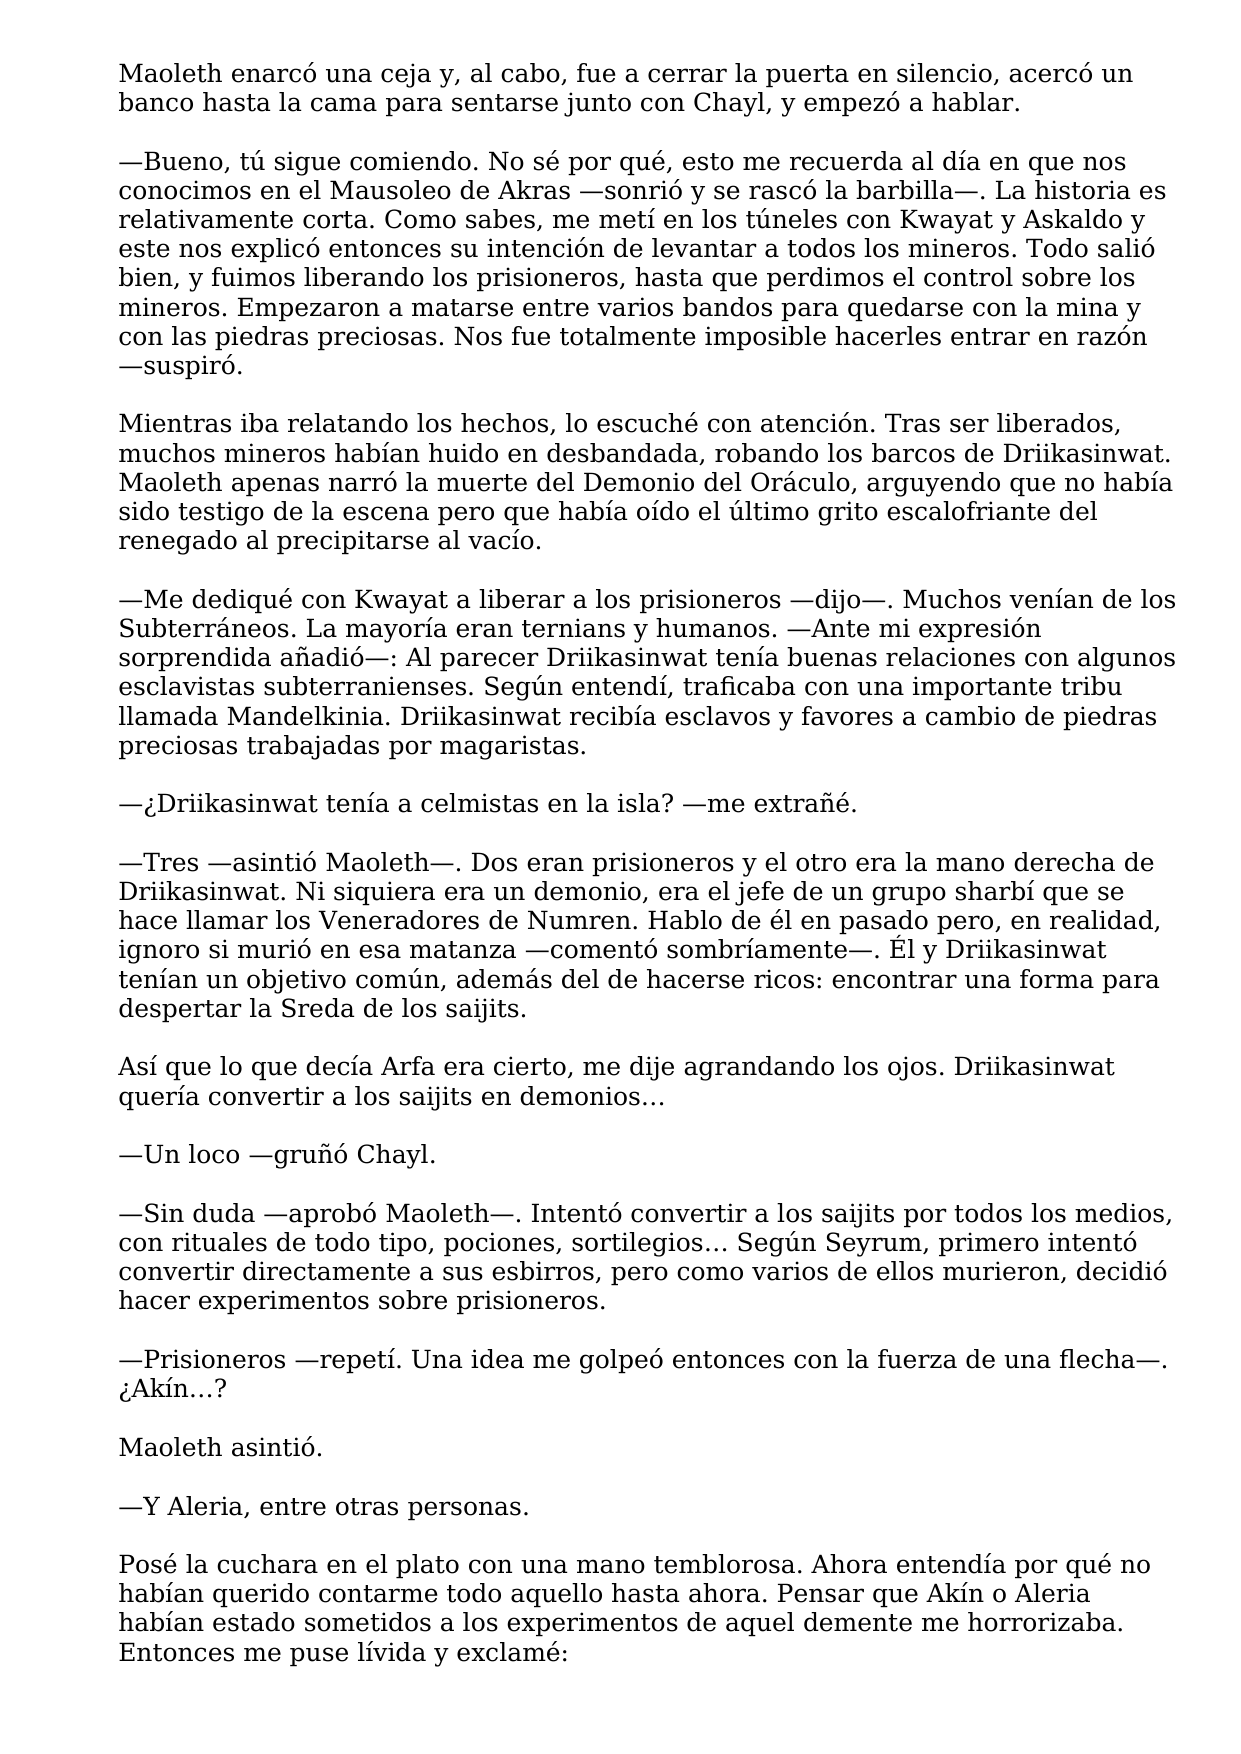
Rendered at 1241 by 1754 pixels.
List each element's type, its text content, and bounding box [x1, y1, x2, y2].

text Maoleth enarcó una ceja y, al cabo, fue a cerrar la puerta en silencio, acercó un banco hasta la cama para sentarse junto con Chayl, y empezó a hablar. [118, 59, 1181, 117]
text —Y Aleria, entre otras personas. [118, 1492, 1181, 1521]
text Así que lo que decía Arfa era cierto, me dije agrandando los ojos. Driikasinwat quería convertir a los saijits en demonios… [118, 1053, 1181, 1111]
text Posé la cuchara en el plato con una mano temblorosa. Ahora entendía por qué no habían querido contarme todo aquello hasta ahora. Pensar que Akín o Aleria habían estado sometidos a los experimentos de aquel demente me horrorizaba. Entonces me puse lívida y exclamé: [118, 1550, 1181, 1667]
text —Tres —asintió Maoleth—. Dos eran prisioneros y el otro era la mano derecha de Driikasinwat. Ni siquiera era un demonio, era el jefe de un grupo sharbí que se hace llamar los Veneradores de Numren. Hablo de él en pasado pero, en realidad, ignoro si murió en esa matanza —comentó sombríamente—. Él y Driikasinwat tenían un objetivo común, además del de hacerse ricos: encontrar una forma para despertar la Sreda de los saijits. [118, 848, 1181, 1023]
text —Me dediqué con Kwayat a liberar a los prisioneros —dijo—. Muchos venían de los Subterráneos. La mayoría eran ternians y humanos. —Ante mi expresión sorprendida añadió—: Al parecer Driikasinwat tenía buenas relaciones con algunos esclavistas subterranienses. Según entendí, traficaba con una importante tribu llamada Mandelkinia. Driikasinwat recibía esclavos y favores a cambio de piedras preciosas trabajadas por magaristas. [118, 585, 1181, 760]
text —Bueno, tú sigue comiendo. No sé por qué, esto me recuerda al día en que nos conocimos en el Mausoleo de Akras —sonrió y se rascó la barbilla—. La historia es relativamente corta. Como sabes, me metí en los túneles con Kwayat y Askaldo y este nos explicó entonces su intención de levantar a todos los mineros. Todo salió bien, y fuimos liberando los prisioneros, hasta que perdimos el control sobre los mineros. Empezaron a matarse entre varios bandos para quedarse con la mina y con las piedras preciosas. Nos fue totalmente imposible hacerles entrar en razón —suspiró. [118, 147, 1181, 380]
text Mientras iba relatando los hechos, lo escuché con atención. Tras ser liberados, muchos mineros habían huido en desbandada, robando los barcos de Driikasinwat. Maoleth apenas narró la muerte del Demonio del Oráculo, arguyendo que no había sido testigo de la escena pero que había oído el último grito escalofriante del renegado al precipitarse al vacío. [118, 410, 1181, 556]
text —Prisioneros —repetí. Una idea me golpeó entonces con la fuerza de una flecha—. ¿Akín…? [118, 1345, 1181, 1403]
text —Un loco —gruñó Chayl. [118, 1140, 1181, 1169]
text Maoleth asintió. [118, 1433, 1181, 1462]
text —¿Driikasinwat tenía a celmistas en la isla? —me extrañé. [118, 789, 1181, 819]
text —Sin duda —aprobó Maoleth—. Intentó convertir a los saijits por todos los medios, con rituales de todo tipo, pociones, sortilegios… Según Seyrum, primero intentó convertir directamente a sus esbirros, pero como varios de ellos murieron, decidió hacer experimentos sobre prisioneros. [118, 1199, 1181, 1316]
